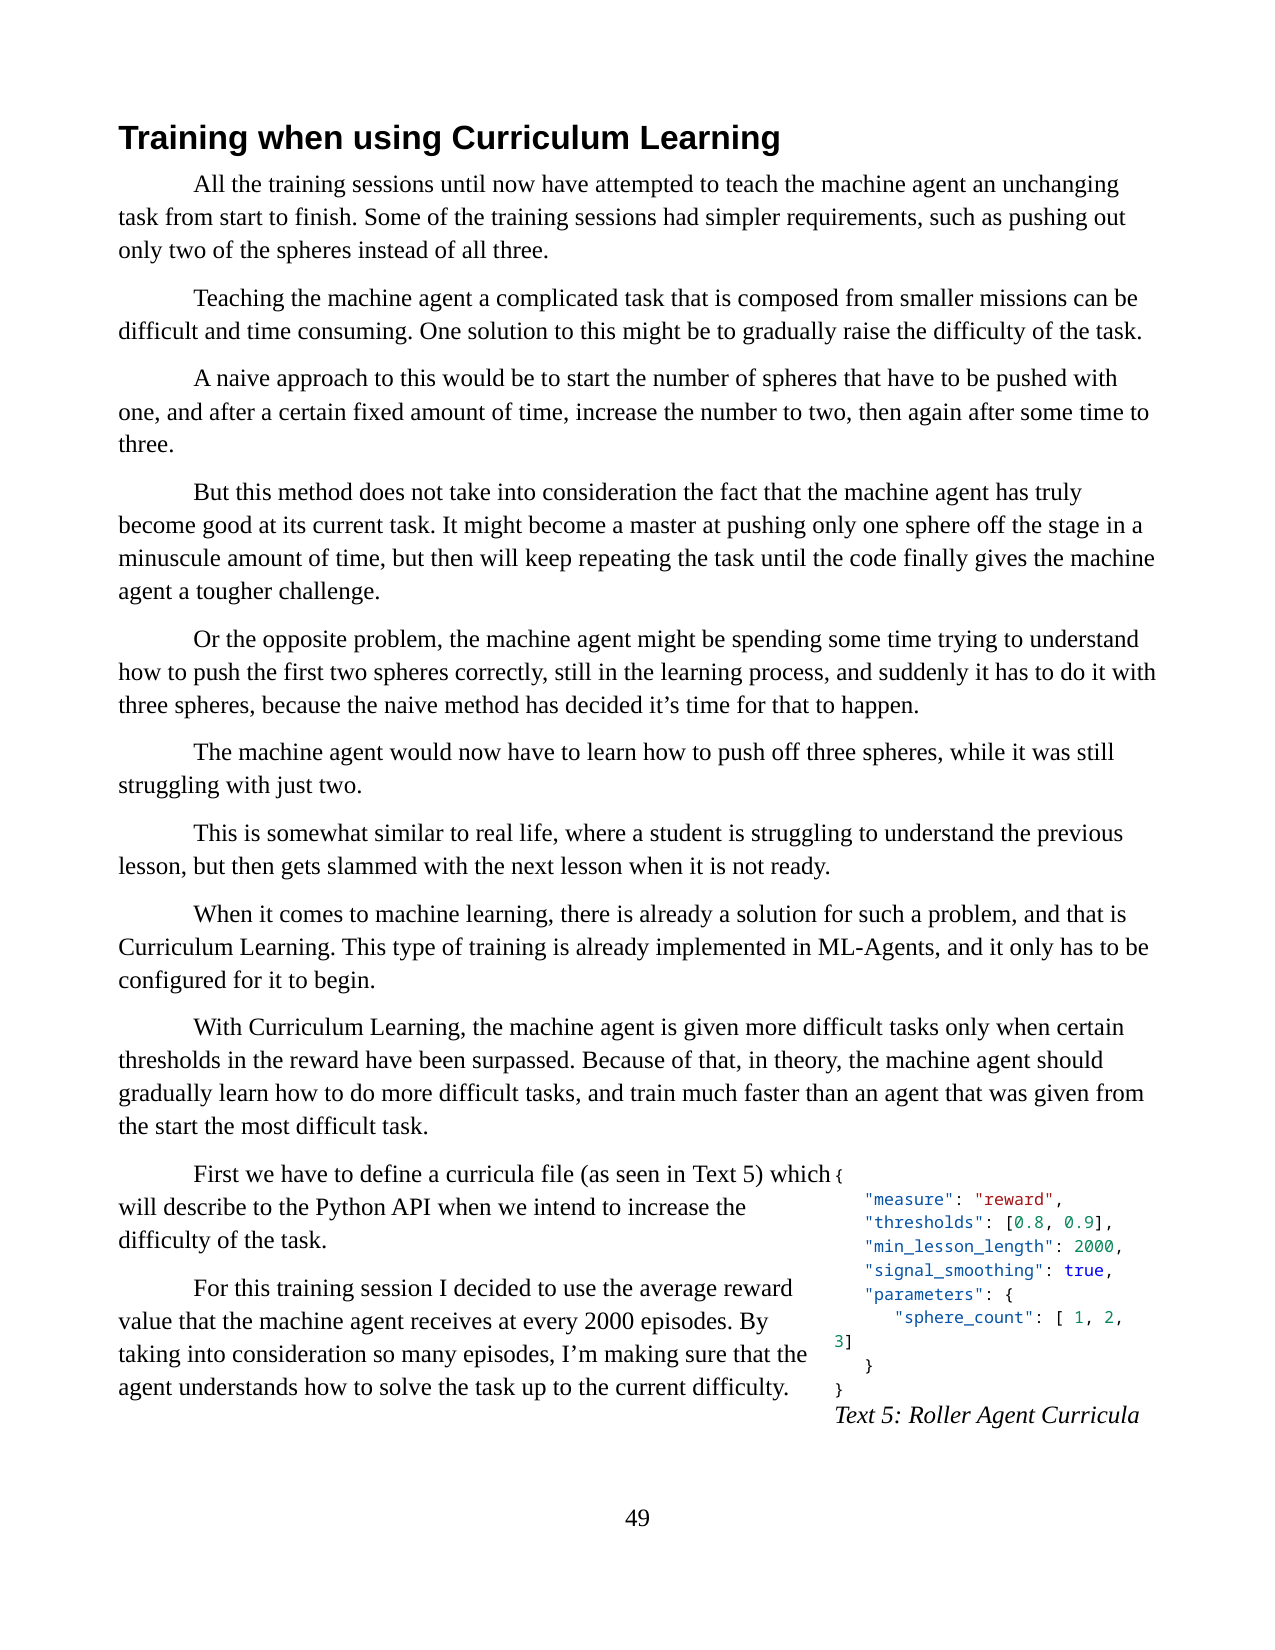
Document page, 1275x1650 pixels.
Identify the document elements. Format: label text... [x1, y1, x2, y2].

text Text 5: Roller Agent Curricula [834, 1176, 1150, 1429]
text When it comes to machine learning, there is already a solution for such a problem, and that is Curriculum Learning. This type of training is already implemented in ML-Agents, and it only has to be configured for it to begin. [118, 899, 1157, 993]
text Or the opposite problem, the machine agent might be spending some time trying to understand how to push the first two spheres correctly, still in the learning process, and suddenly it has to do it with three spheres, because the naive method has decided it’s time for that to happen. [118, 624, 1157, 719]
text This is somewhat similar to real life, where a student is struggling to understand the previous lesson, but then gets slammed with the next lesson when it is not ready. [118, 818, 1157, 880]
text All the training sessions until now have attempted to teach the machine agent an unchanging task from start to finish. Some of the training sessions had simpler requirements, such as pushing out only two of the spheres instead of all three. [118, 169, 1157, 264]
text For this training session I decided to use the average reward value that the machine agent receives at every 2000 episodes. By taking into consideration so many episodes, I’m making sure that the agent understands how to solve the task up to the current difficulty. [118, 1273, 834, 1401]
text A naive approach to this would be to start the number of spheres that have to be pushed with one, and after a certain fixed amount of time, increase the number to two, then again after some time to three. [118, 363, 1157, 458]
text But this method does not take into consideration the fact that the machine agent has truly become good at its current task. It might become a master at pushing only one sphere off the stage in a minuscule amount of time, but then will keep repeating the task until the code finally gives the machine agent a tougher challenge. [118, 477, 1157, 605]
text The machine agent would now have to learn how to push off three spheres, while it was still struggling with just two. [118, 737, 1157, 799]
subtitle Training when using Curriculum Learning [118, 118, 1157, 157]
text With Curriculum Learning, the machine agent is given more difficult tasks only when certain thresholds in the reward have been surpassed. Because of that, in theory, the machine agent should gradually learn how to do more difficult tasks, and train much faster than an agent that was given from the start the most difficult task. [118, 1012, 1157, 1140]
text First we have to define a curricula file (as seen in Text 5) which will describe to the Python API when we intend to increase the difficulty of the task. [118, 1159, 1157, 1254]
text Teaching the machine agent a complicated task that is composed from smaller missions can be difficult and time consuming. One solution to this might be to gradually raise the difficulty of the task. [118, 283, 1157, 345]
